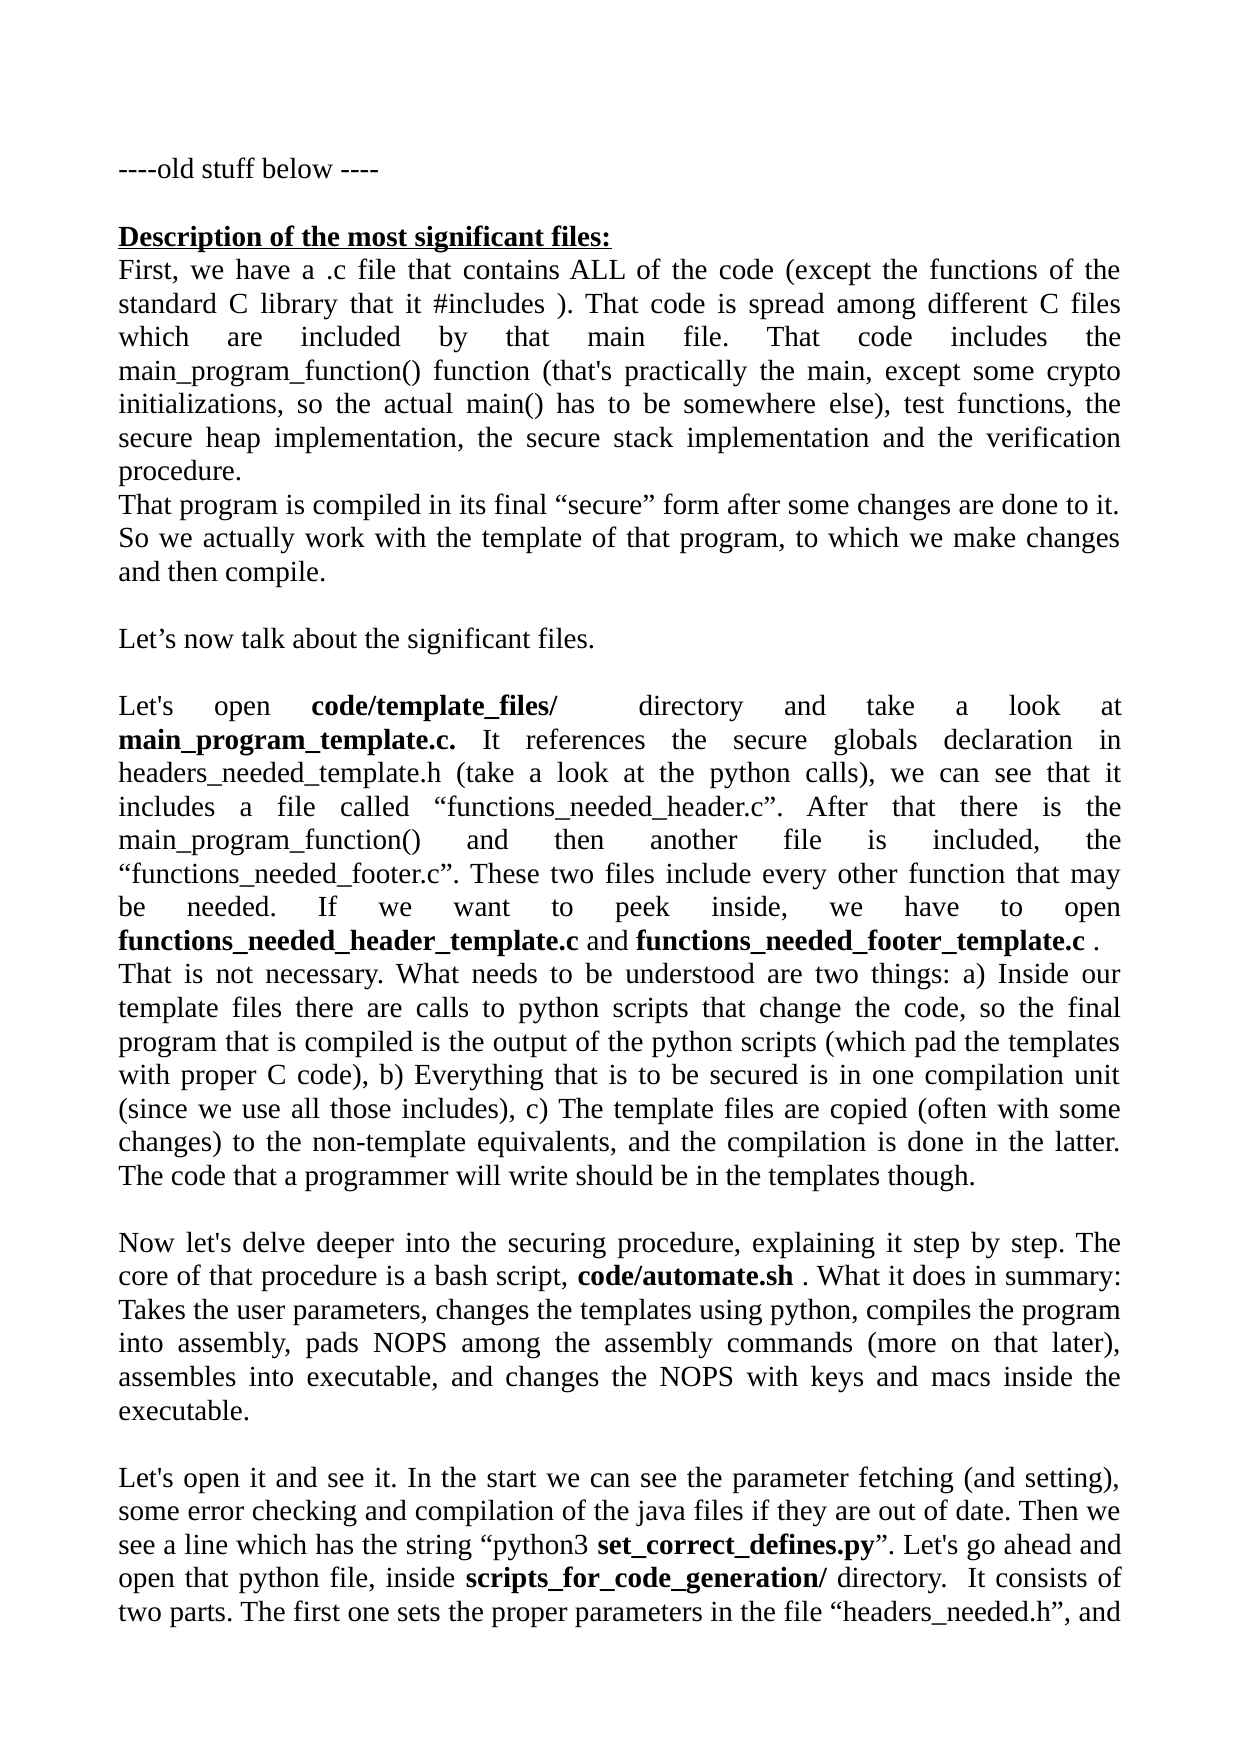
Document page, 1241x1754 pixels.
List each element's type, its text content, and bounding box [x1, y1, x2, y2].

text ----old stuff below ---- [118, 152, 1122, 185]
text Description of the most significant files: [118, 219, 1122, 252]
text Let's open code/template_files/ directory and take a look at main_program_template.c. It references the secure globals declaration in headers_needed_template.h (take a look at the python calls), we can see that it includes a file called “functions_needed_header.c”. After that there is the main_program_function() and then another file is included, the “functions_needed_footer.c”. These two files include every other function that may be needed. If we want to peek inside, we have to open functions_needed_header_template.c and functions_needed_footer_template.c . [118, 688, 1122, 957]
text That program is compiled in its final “secure” form after some changes are done to it. So we actually work with the template of that program, to which we make changes and then compile. [118, 487, 1122, 588]
text Now let's delve deeper into the securing procedure, explaining it step by step. The core of that procedure is a bash script, code/automate.sh . What it does in summary: Takes the user parameters, changes the templates using python, compiles the program into assembly, pads NOPS among the assembly commands (more on that later), assembles into executable, and changes the NOPS with keys and macs inside the executable. [118, 1225, 1122, 1426]
text Let's open it and see it. In the start we can see the parameter fetching (and setting), some error checking and compilation of the java files if they are out of date. Then we see a line which has the string “python3 set_correct_defines.py”. Let's go ahead and open that python file, inside scripts_for_code_generation/ directory. It consists of two parts. The first one sets the proper parameters in the file “headers_needed.h”, and [118, 1460, 1122, 1627]
text Let’s now talk about the significant files. [118, 621, 1122, 655]
text That is not necessary. What needs to be understood are two things: a) Inside our template files there are calls to python scripts that change the code, so the final program that is compiled is the output of the python scripts (which pad the templates with proper C code), b) Everything that is to be secured is in one compilation unit (since we use all those includes), c) The template files are copied (often with some changes) to the non-template equivalents, and the compilation is done in the latter. The code that a programmer will write should be in the templates though. [118, 957, 1122, 1191]
text First, we have a .c file that contains ALL of the code (except the functions of the standard C library that it #includes ). That code is spread among different C files which are included by that main file. That code includes the main_program_function() function (that's practically the main, except some crypto initializations, so the actual main() has to be somewhere else), test functions, the secure heap implementation, the secure stack implementation and the verification procedure. [118, 252, 1122, 487]
